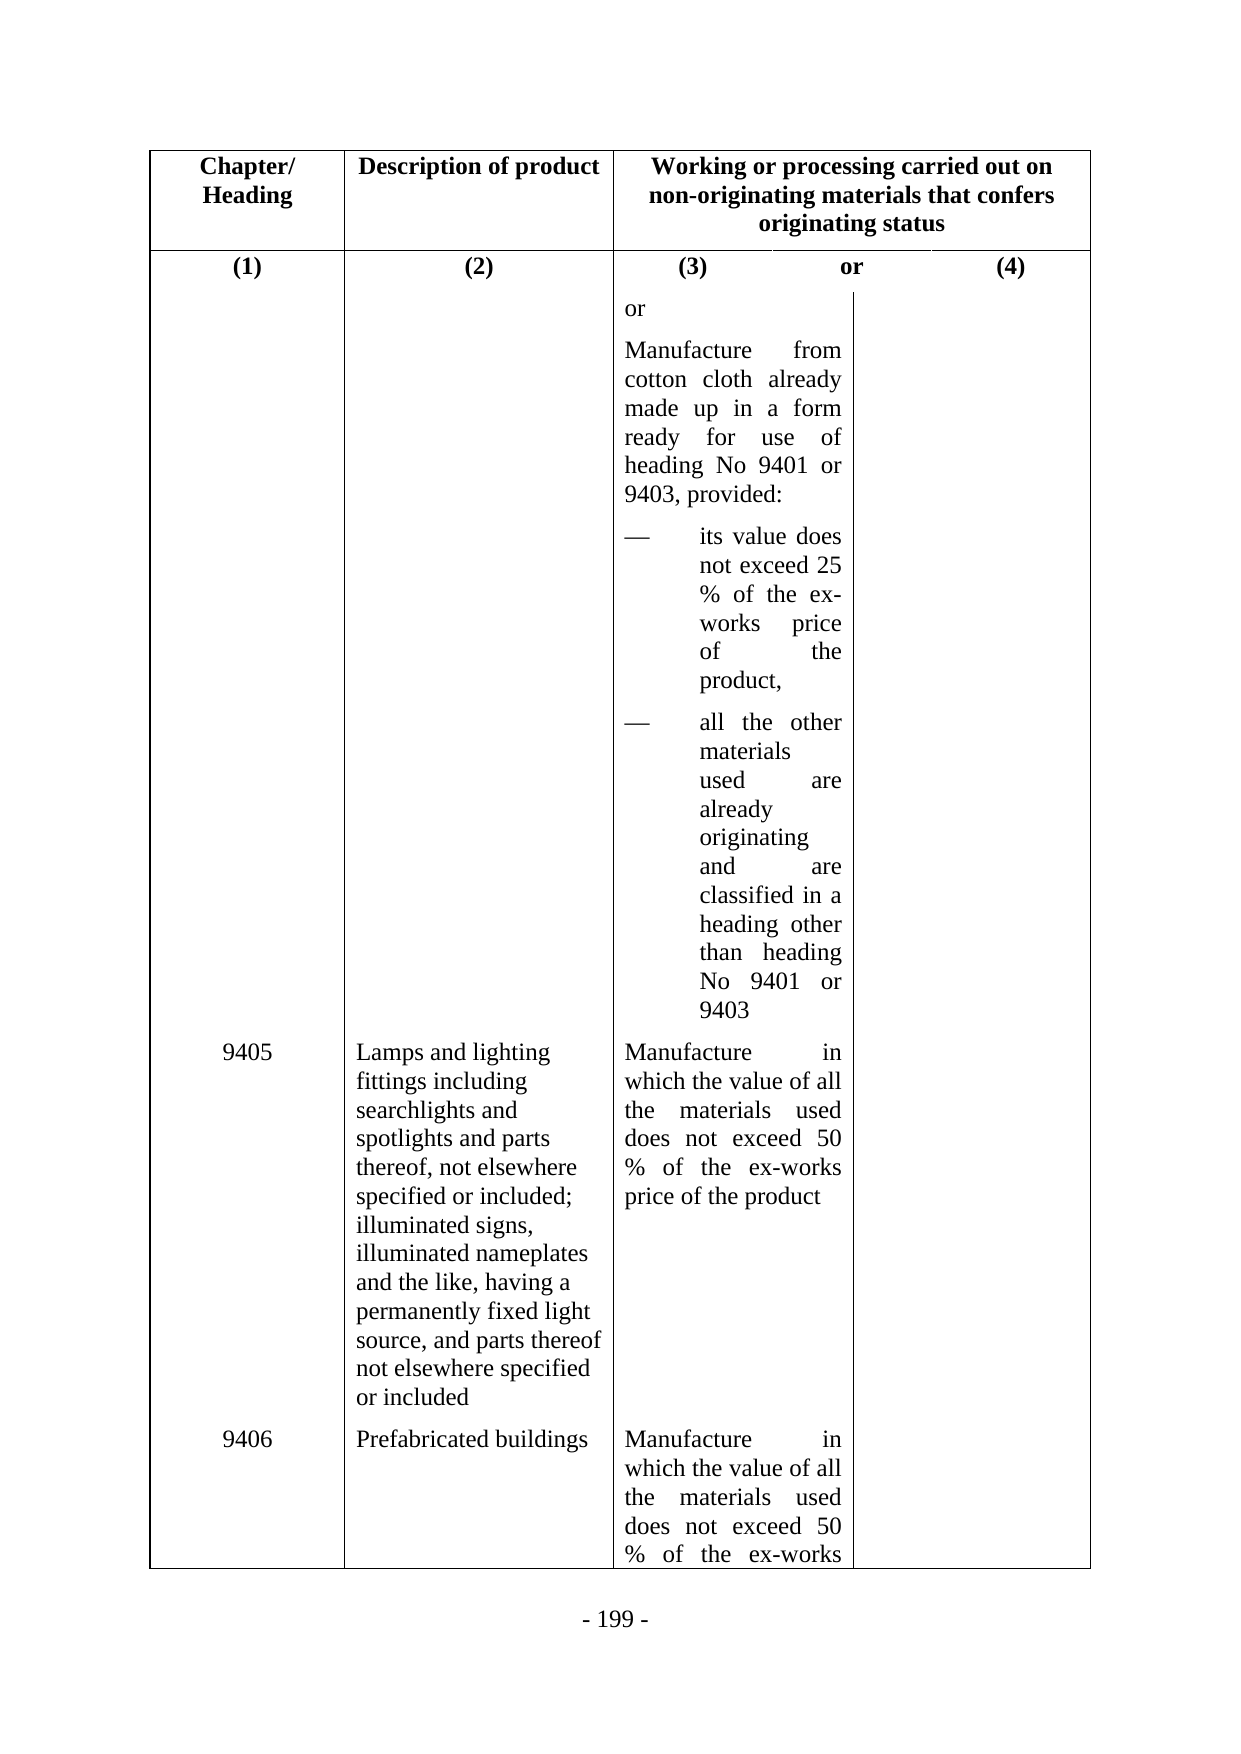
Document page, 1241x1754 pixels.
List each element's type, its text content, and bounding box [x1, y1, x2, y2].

table_cell (3) [614, 251, 772, 292]
table_cell [854, 521, 1090, 706]
table_cell or [773, 251, 931, 292]
table_cell or [614, 293, 853, 334]
table_cell [854, 1037, 1090, 1423]
table_header Working or processing carried out on non-originating materials that confers originating status [614, 151, 1090, 250]
table_cell [345, 335, 613, 520]
table_cell Manufacture in which the value of all the materials used does not exceed 50 % of the ex-works [614, 1425, 853, 1568]
table_cell Prefabricated buildings [345, 1425, 613, 1568]
table_cell Manufacture from cotton cloth already made up in a form ready for use of heading No 9401 or 9403, provided: [614, 335, 853, 520]
table_cell [151, 335, 344, 520]
table_cell 9405 [151, 1037, 344, 1423]
table_cell [151, 521, 344, 706]
table_cell — its value does not exceed 25 % of the ex-works price of the product, [614, 521, 853, 706]
table_cell Manufacture in which the value of all the materials used does not exceed 50 % of the ex-works price of the product [614, 1037, 853, 1423]
table_cell [345, 521, 613, 706]
table_cell [854, 1425, 1090, 1568]
table_cell Lamps and lighting fittings including searchlights and spotlights and parts thereof, not elsewhere specified or included; illuminated signs, illuminated nameplates and the like, having a permanently fixed light source, and parts thereof not elsewhere specified or included [345, 1037, 613, 1423]
table_header Chapter/Heading [151, 151, 344, 250]
table_cell (4) [932, 251, 1090, 292]
table_cell [854, 708, 1090, 1036]
table_cell [345, 293, 613, 334]
table_cell [345, 708, 613, 1036]
table_cell (1) [151, 251, 344, 292]
table_cell — all the other materials used are already originating and are classified in a heading other than heading No 9401 or 9403 [614, 708, 853, 1036]
table_cell [151, 293, 344, 334]
table_cell [151, 708, 344, 1036]
table_cell (2) [345, 251, 613, 292]
table_cell [854, 293, 1090, 334]
table_cell 9406 [151, 1425, 344, 1568]
table_header Description of product [345, 151, 613, 250]
table_cell [854, 335, 1090, 520]
